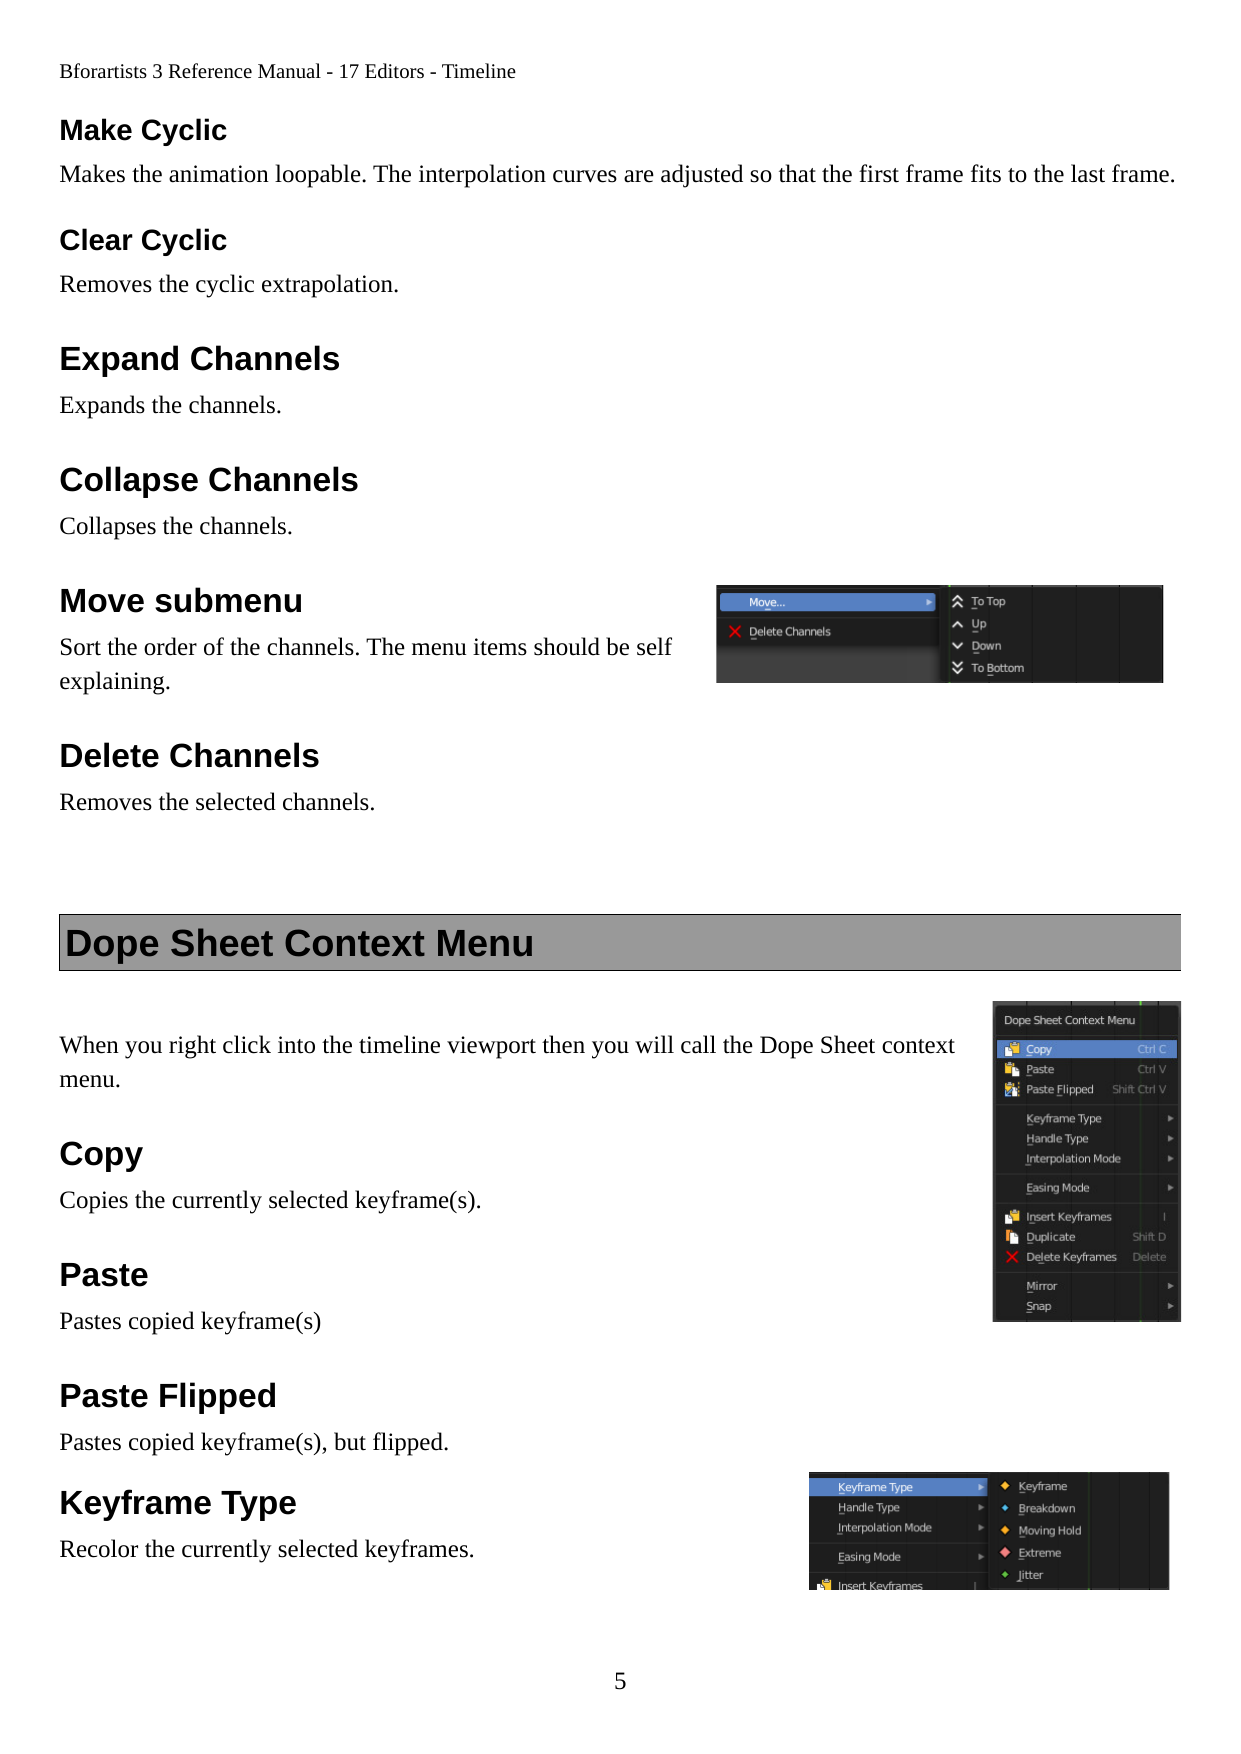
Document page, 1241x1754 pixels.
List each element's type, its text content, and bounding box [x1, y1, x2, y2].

text Removes the selected channels. [59, 787, 1181, 816]
picture [992, 1001, 1182, 1322]
subtitle Move submenu [59, 581, 1181, 619]
text Collapses the channels. [59, 511, 1181, 539]
subtitle Paste [59, 1255, 992, 1294]
subtitle Paste Flipped [59, 1376, 1181, 1415]
subtitle Make Cyclic [59, 113, 1181, 146]
text Recolor the currently selected keyframes. [59, 1534, 809, 1562]
text Pastes copied keyframe(s), but flipped. [59, 1427, 1181, 1456]
text Pastes copied keyframe(s) [59, 1306, 1181, 1335]
text Removes the cyclic extrapolation. [59, 269, 1181, 297]
text Expands the channels. [59, 390, 1181, 418]
text Makes the animation loopable. The interpolation curves are adjusted so that the first frame fits to the last frame. [59, 159, 1181, 188]
picture [716, 585, 1164, 683]
text Copies the currently selected keyframe(s). [59, 1185, 992, 1214]
subtitle Collapse Channels [59, 460, 1181, 498]
subtitle Keyframe Type [59, 1483, 809, 1521]
picture [809, 1472, 1170, 1590]
text When you right click into the timeline viewport then you will call the Dope Sheet context menu. [59, 1030, 992, 1093]
subtitle Expand Channels [59, 339, 1181, 377]
subtitle [1170, 1483, 1181, 1521]
subtitle Clear Cyclic [59, 222, 1181, 256]
table_header Dope Sheet Context Menu [60, 915, 1181, 970]
text Sort the order of the channels. The menu items should be self explaining. [59, 632, 1181, 695]
subtitle Copy [59, 1134, 992, 1173]
subtitle Delete Channels [59, 736, 1181, 775]
